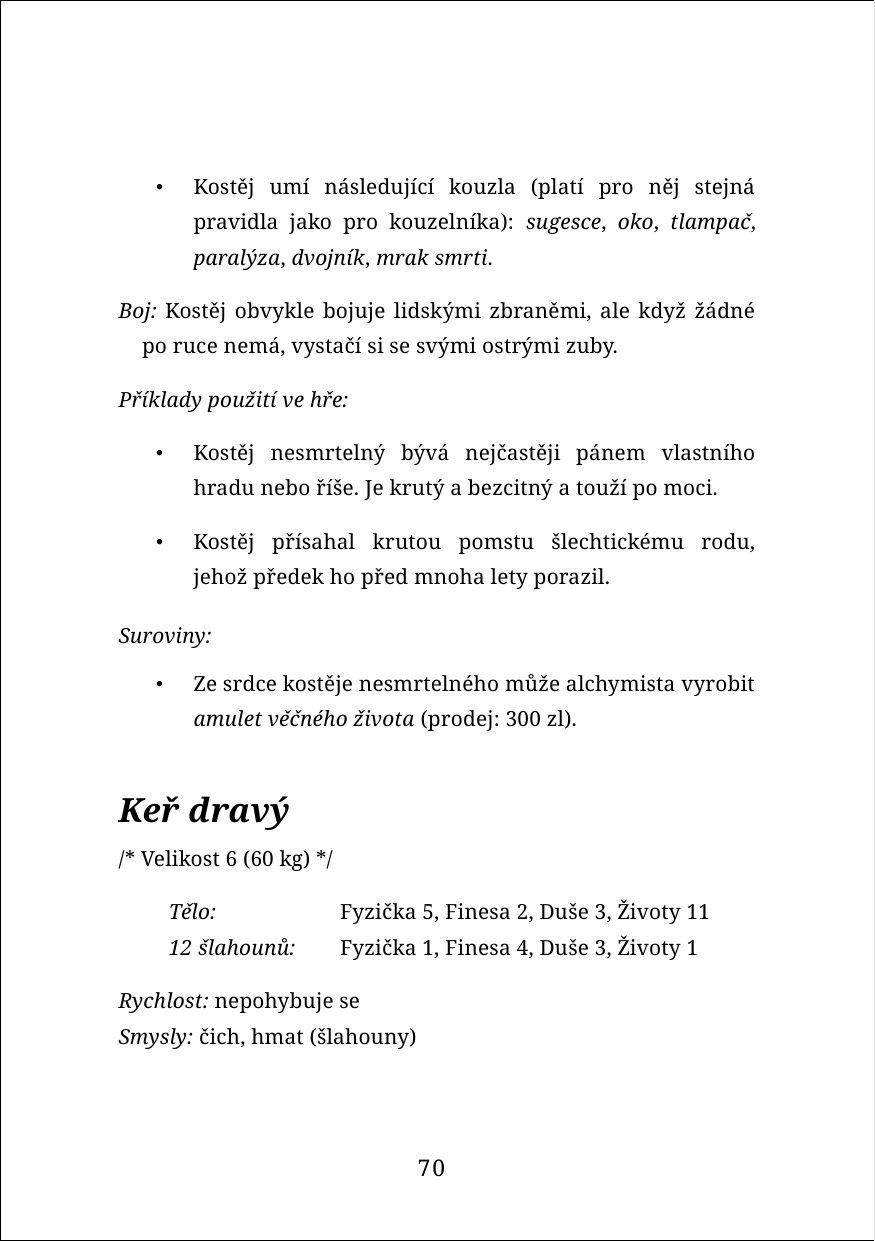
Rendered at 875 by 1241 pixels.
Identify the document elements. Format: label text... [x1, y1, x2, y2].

list Kostěj nesmrtelný bývá nejčastěji pánem vlastního hradu nebo říše. Je krutý a bezcitný a touží po moci. [156, 438, 756, 502]
subtitle Keř dravý [118, 787, 756, 832]
text /* Velikost 6 (60 kg) */ [118, 844, 756, 873]
text 12 šlahounů: Fyzička 1, Finesa 4, Duše 3, Životy 1 [168, 933, 756, 961]
list Ze srdce kostěje nesmrtelného může alchymista vyrobit amulet věčného života (prodej: 300 zl). [156, 669, 756, 733]
text Suroviny: [118, 621, 756, 650]
text Boj: Kostěj obvykle bojuje lidskými zbraněmi, ale když žádné po ruce nemá, vystačí si se svými ostrými zuby. [118, 296, 756, 360]
text Rychlost: nepohybuje se [118, 986, 756, 1015]
list Kostěj přísahal krutou pomstu šlechtickému rodu, jehož předek ho před mnoha lety porazil. [156, 527, 756, 591]
text Tělo: Fyzička 5, Finesa 2, Duše 3, Životy 11 [168, 897, 756, 926]
text Příklady použití ve hře: [118, 385, 756, 413]
text Smysly: čich, hmat (šlahouny) [118, 1022, 756, 1050]
list Kostěj umí následující kouzla (platí pro něj stejná pravidla jako pro kouzelníka): sugesce, oko, tlampač, paralýza, dvojník, mrak smrti. [156, 172, 756, 271]
